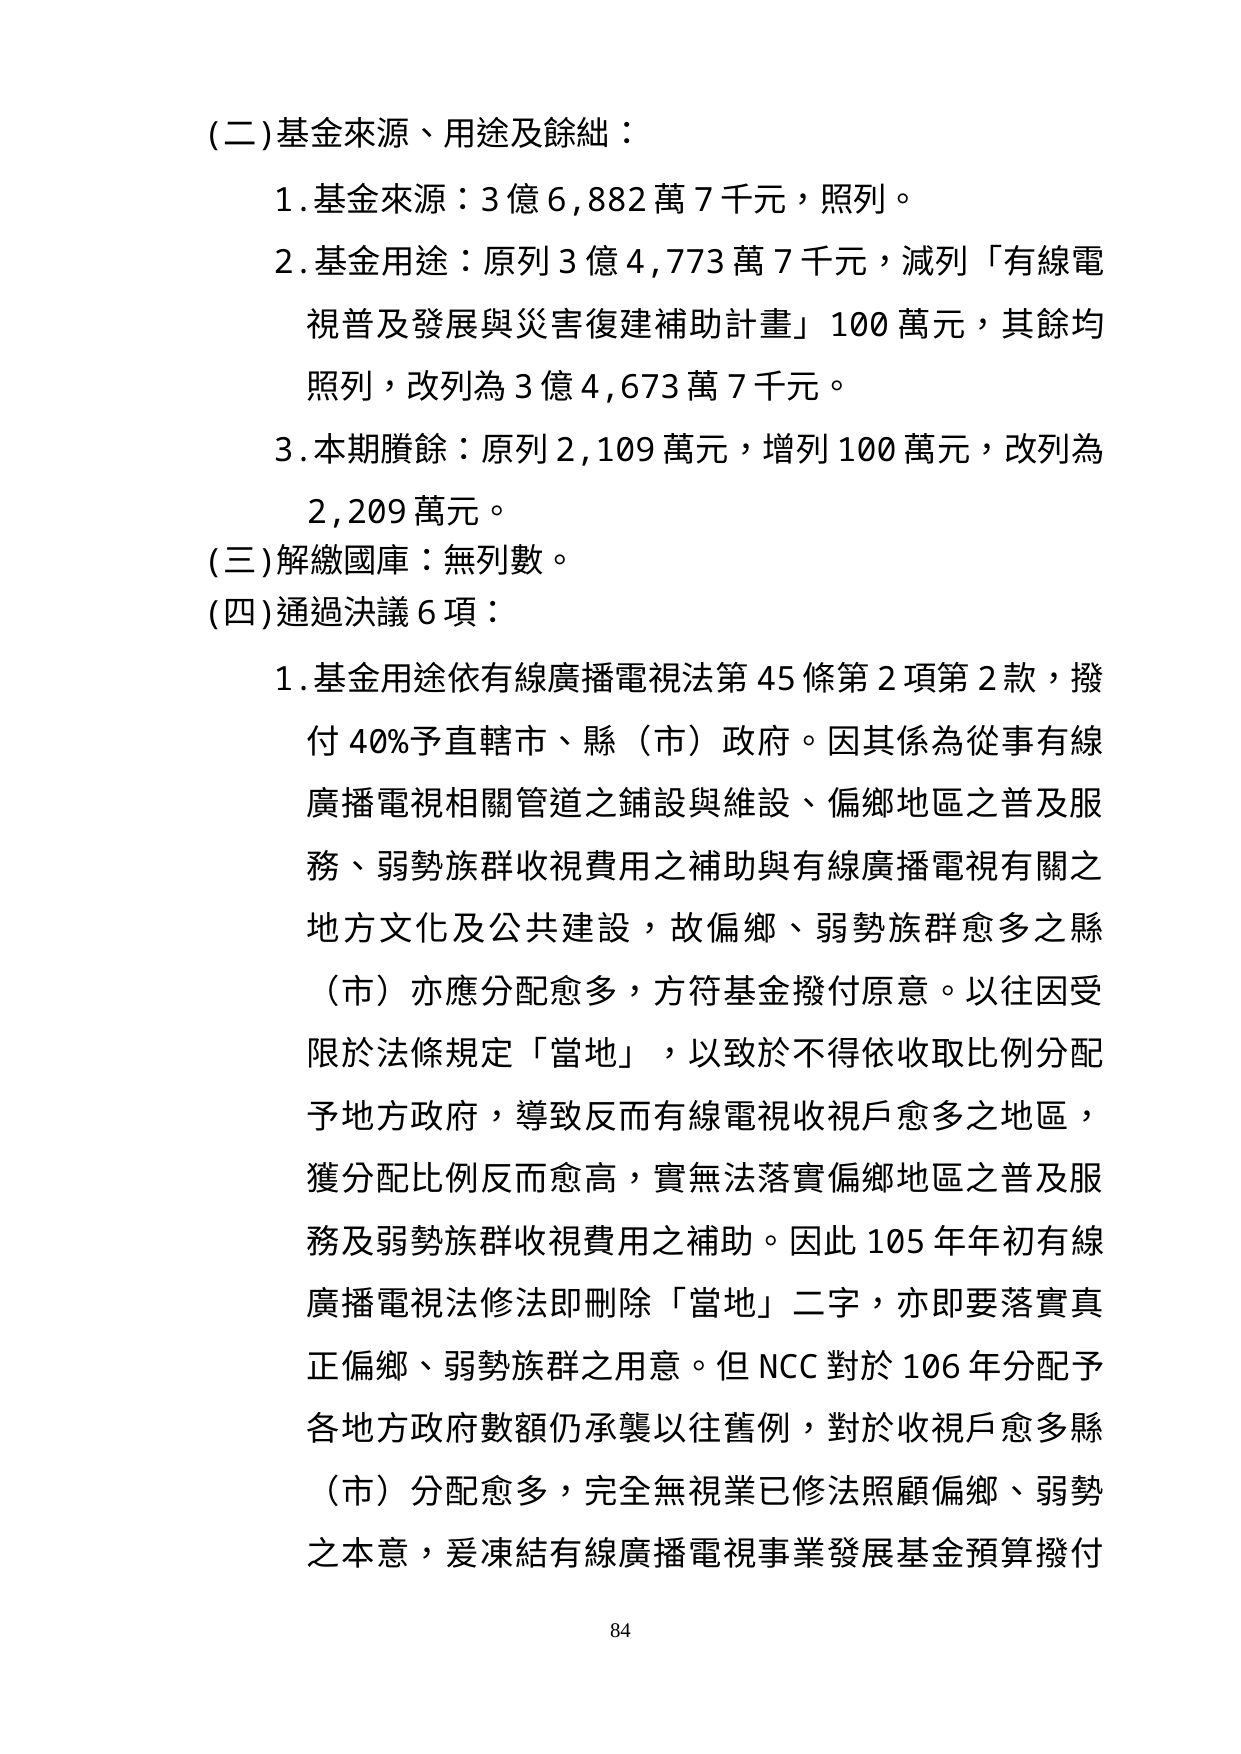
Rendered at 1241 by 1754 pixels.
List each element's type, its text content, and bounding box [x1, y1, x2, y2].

text (四)通過決議6項： [203, 582, 1104, 634]
text 2.基金用途：原列3億4,773萬7千元，減列「有線電視普及發展與災害復建補助計畫」100萬元，其餘均照列，改列為3億4,673萬7千元。 [273, 218, 1104, 405]
text 1.基金來源：3億6,882萬7千元，照列。 [273, 155, 1104, 218]
text (二)基金來源、用途及餘絀： [203, 103, 1104, 155]
text 1.基金用途依有線廣播電視法第45條第2項第2款，撥付40%予直轄市、縣（市）政府。因其係為從事有線廣播電視相關管道之鋪設與維設、偏鄉地區之普及服務、弱勢族群收視費用之補助與有線廣播電視有關之地方文化及公共建設，故偏鄉、弱勢族群愈多之縣（市）亦應分配愈多，方符基金撥付原意。以往因受限於法條規定「當地」，以致於不得依收取比例分配予地方政府，導致反而有線電視收視戶愈多之地區，獲分配比例反而愈高，實無法落實偏鄉地區之普及服務及弱勢族群收視費用之補助。因此105年年初有線廣播電視法修法即刪除「當地」二字，亦即要落實真正偏鄉、弱勢族群之用意。但NCC對於106年分配予各地方政府數額仍承襲以往舊例，對於收視戶愈多縣（市）分配愈多，完全無視業已修法照顧偏鄉、弱勢之本意，爰凍結有線廣播電視事業發展基金預算撥付 [273, 634, 1104, 1572]
text 3.本期賸餘：原列2,109萬元，增列100萬元，改列為2,209萬元。 [273, 405, 1104, 530]
text (三)解繳國庫：無列數。 [203, 530, 1104, 582]
